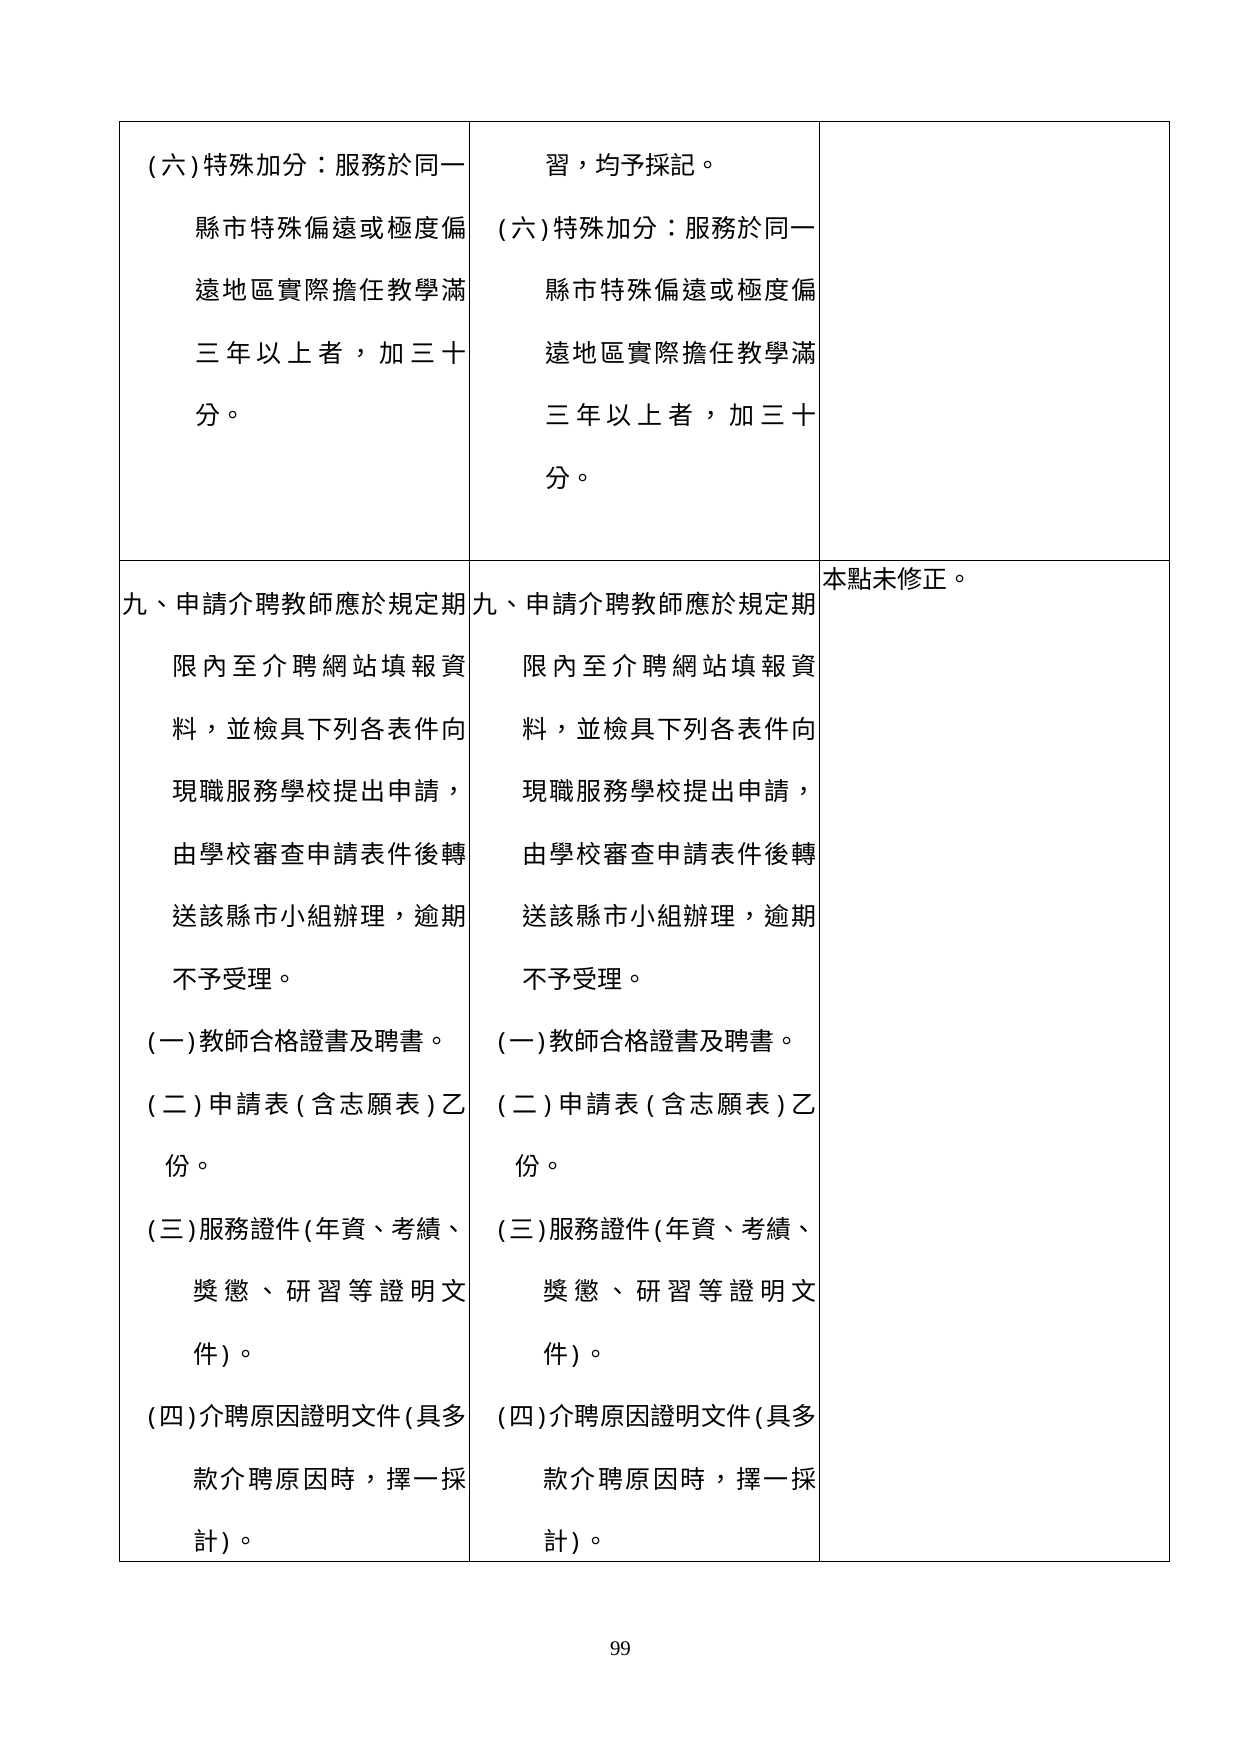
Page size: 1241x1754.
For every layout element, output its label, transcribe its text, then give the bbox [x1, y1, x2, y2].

table_cell [820, 122, 1169, 559]
table_cell 習，均予採記。 (六)特殊加分：服務於同一縣市特殊偏遠或極度偏遠地區實際擔任教學滿三年以上者，加三十分。 [470, 122, 819, 559]
table_cell 九、申請介聘教師應於規定期限內至介聘網站填報資料，並檢具下列各表件向現職服務學校提出申請，由學校審查申請表件後轉送該縣市小組辦理，逾期不予受理。 (一)教師合格證書及聘書。 (二)申請表(含志願表)乙份。 (三)服務證件(年資、考績、獎懲、研習等證明文件)。 (四)介聘原因證明文件(具多款介聘原因時，擇一採計)。 [120, 561, 469, 1561]
table_cell (六)特殊加分：服務於同一縣市特殊偏遠或極度偏遠地區實際擔任教學滿三年以上者，加三十分。 [120, 122, 469, 559]
table_cell 本點未修正。 [820, 561, 1169, 1561]
table_cell 九、申請介聘教師應於規定期限內至介聘網站填報資料，並檢具下列各表件向現職服務學校提出申請，由學校審查申請表件後轉送該縣市小組辦理，逾期不予受理。 (一)教師合格證書及聘書。 (二)申請表(含志願表)乙份。 (三)服務證件(年資、考績、獎懲、研習等證明文件)。 (四)介聘原因證明文件(具多款介聘原因時，擇一採計)。 [470, 561, 819, 1561]
